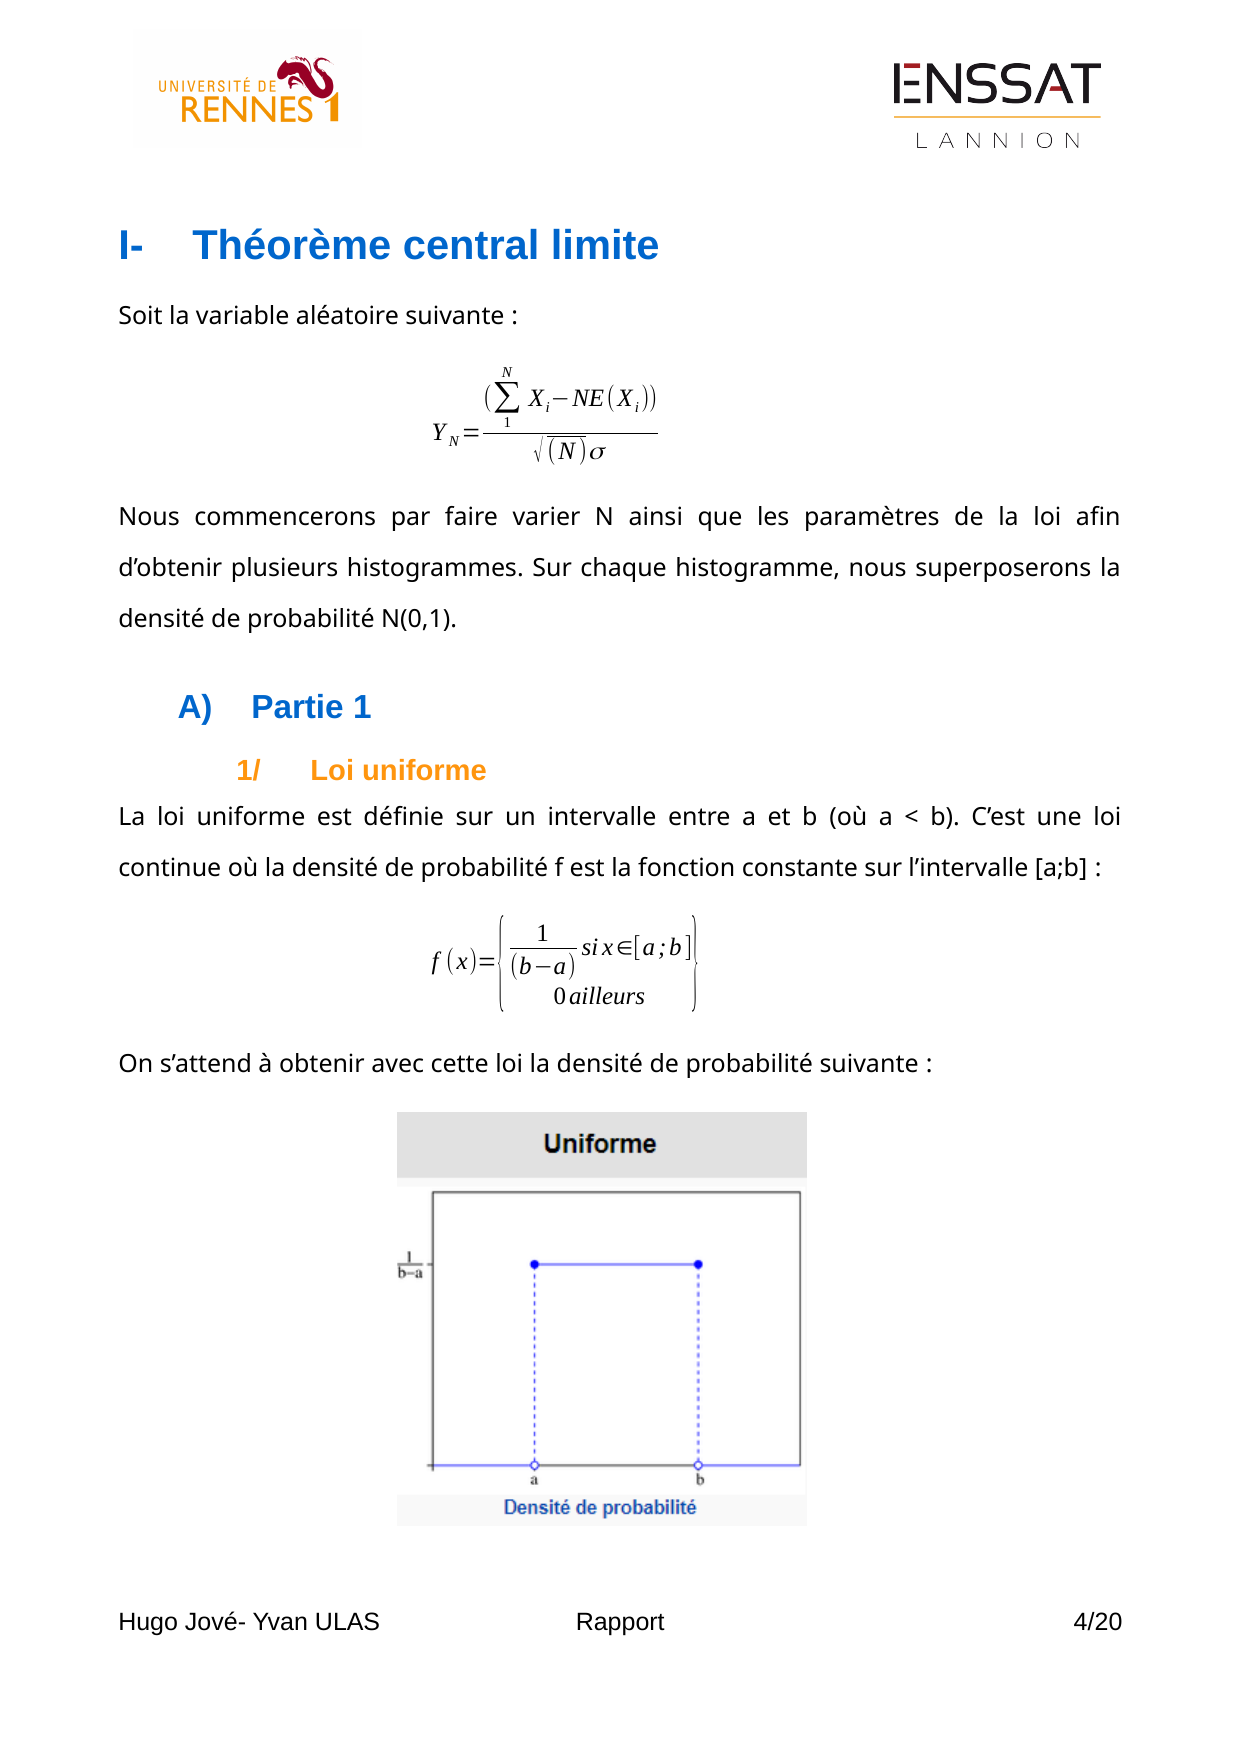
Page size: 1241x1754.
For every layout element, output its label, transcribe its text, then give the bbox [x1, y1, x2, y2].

picture [397, 1112, 807, 1526]
text On s’attend à obtenir avec cette loi la densité de probabilité suivante : [118, 1046, 1122, 1080]
picture [894, 63, 1101, 148]
subtitle Théorème central limite [118, 221, 1122, 268]
text La loi uniforme est définie sur un intervalle entre a et b (où a < b). C’est une loi continue où la densité de probabilité f est la fonction constante sur l’intervalle [a;b] : [118, 798, 1122, 884]
subtitle Partie 1 [177, 687, 1122, 725]
text Nous commencerons par faire varier N ainsi que les paramètres de la loi afin d’obtenir plusieurs histogrammes. Sur chaque histogramme, nous superposerons la densité de probabilité N(0,1). [118, 498, 1122, 634]
picture [133, 29, 363, 148]
text Soit la variable aléatoire suivante : [118, 298, 1122, 332]
subtitle Loi uniforme [236, 752, 1122, 786]
